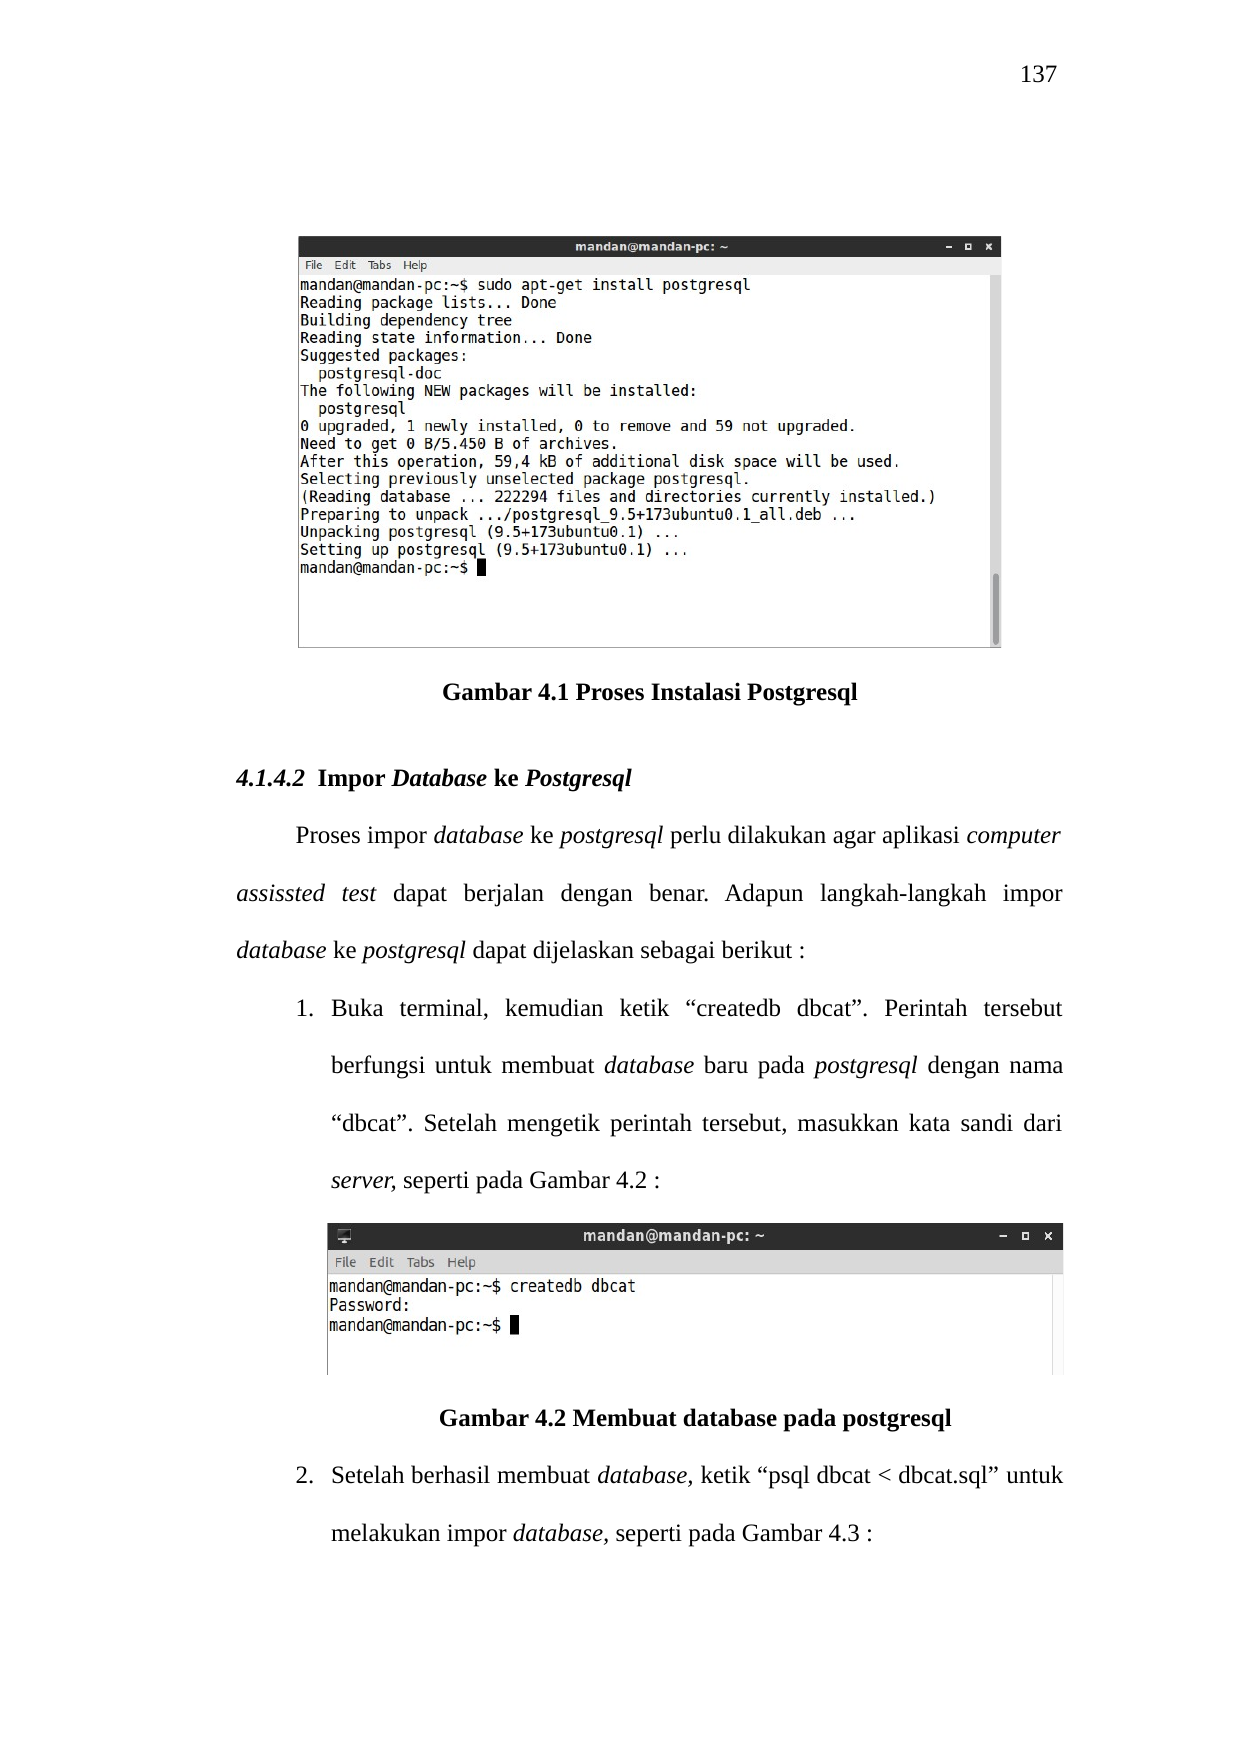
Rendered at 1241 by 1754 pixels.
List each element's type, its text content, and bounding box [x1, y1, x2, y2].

picture [298, 236, 1002, 648]
picture [327, 1223, 1064, 1375]
list Buka terminal, kemudian ketik “createdb dbcat”. Perintah tersebut berfungsi untuk membuat database baru pada postgresql dengan nama “dbcat”. Setelah mengetik perintah tersebut, masukkan kata sandi dari server, seperti pada Gambar 4.2 : [295, 993, 1063, 1194]
list Gambar 4.2 Membuat database pada postgresql [327, 1375, 1063, 1432]
text Proses impor database ke postgresql perlu dilakukan agar aplikasi computer assissted test dapat berjalan dengan benar. Adapun langkah-langkah impor database ke postgresql dapat dijelaskan sebagai berikut : [236, 821, 1063, 964]
list Setelah berhasil membuat database, ketik “psql dbcat < dbcat.sql” untuk melakukan impor database, seperti pada Gambar 4.3 : [295, 1223, 1063, 1547]
text Gambar 4.1 Proses Instalasi Postgresql [298, 648, 1001, 706]
subtitle Impor Database ke Postgresql [236, 763, 1063, 792]
